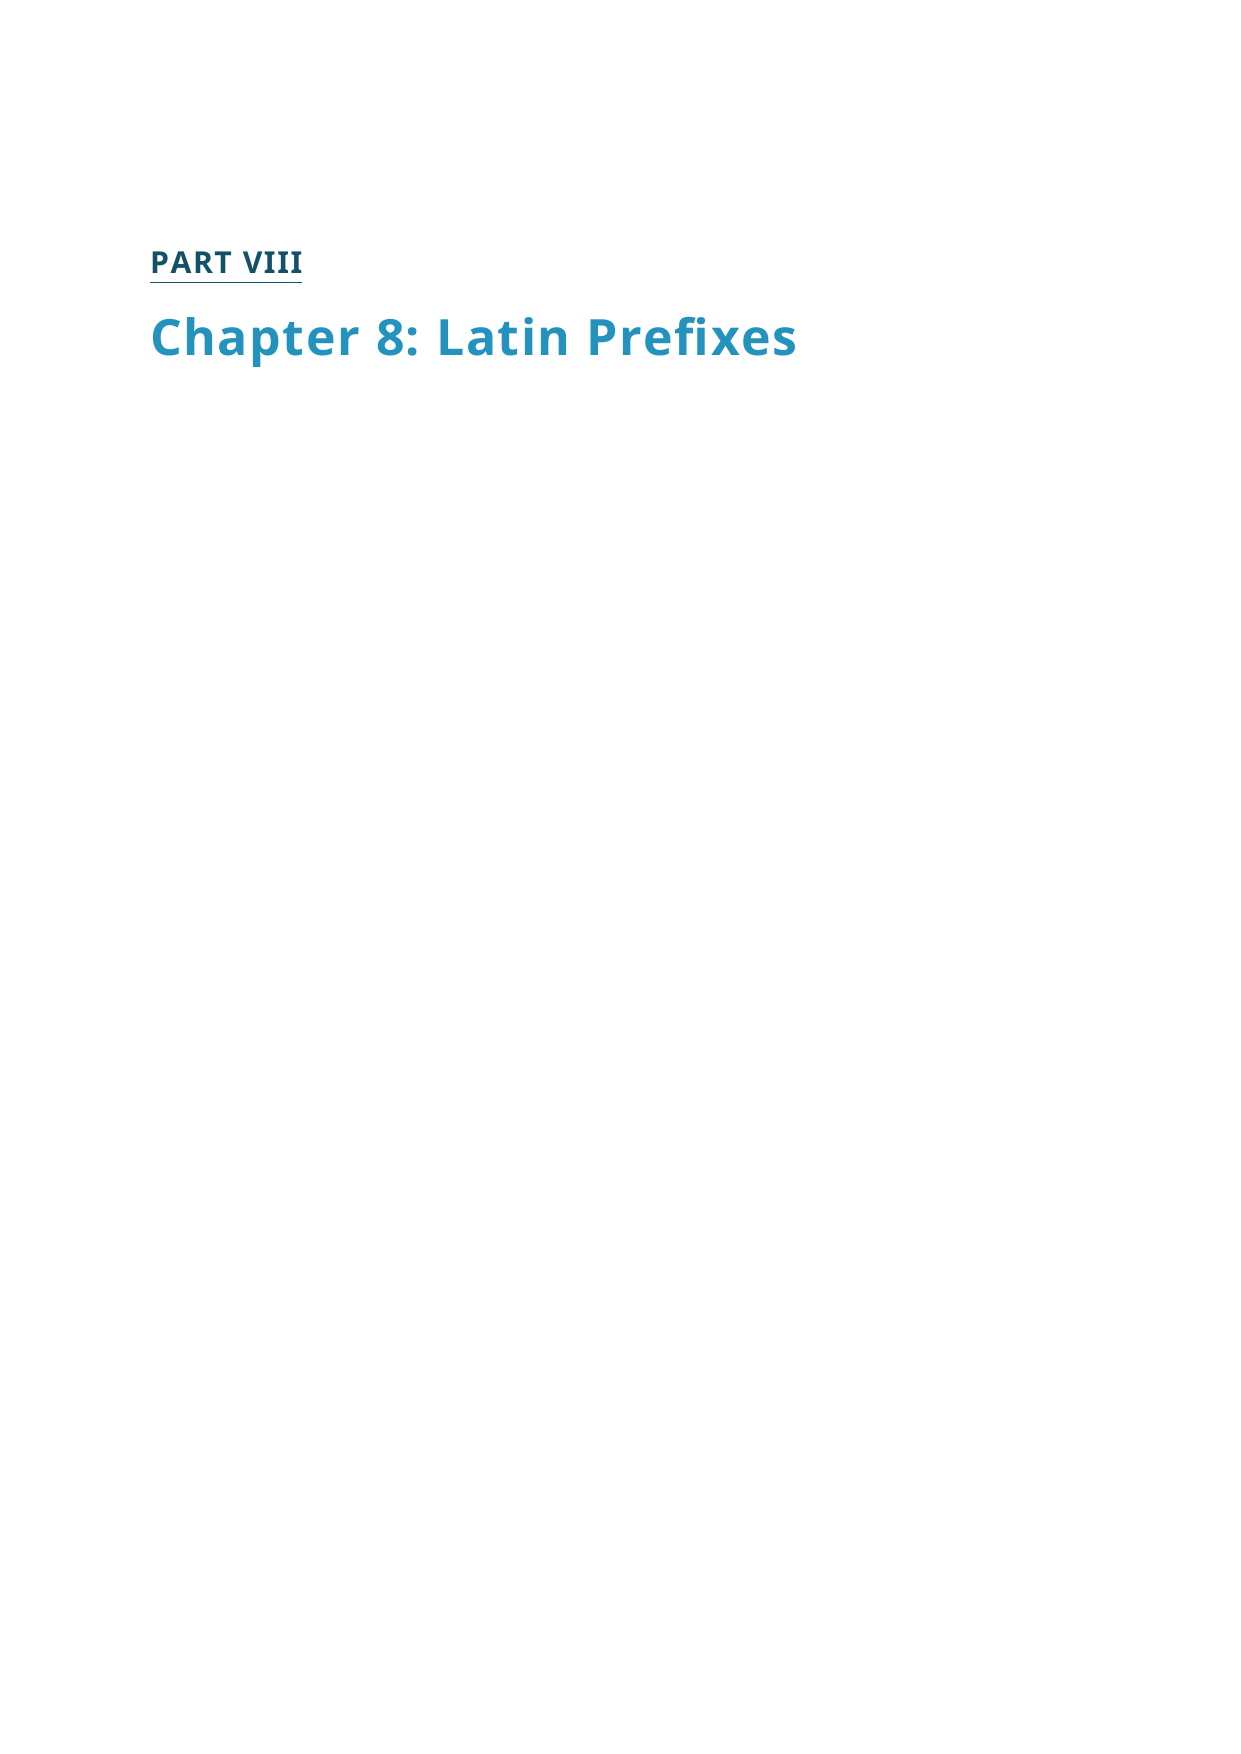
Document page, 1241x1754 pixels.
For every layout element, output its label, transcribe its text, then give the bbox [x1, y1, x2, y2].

subtitle Chapter 8: Latin Prefixes [150, 302, 1090, 370]
subtitle PART VIII [150, 241, 1090, 283]
